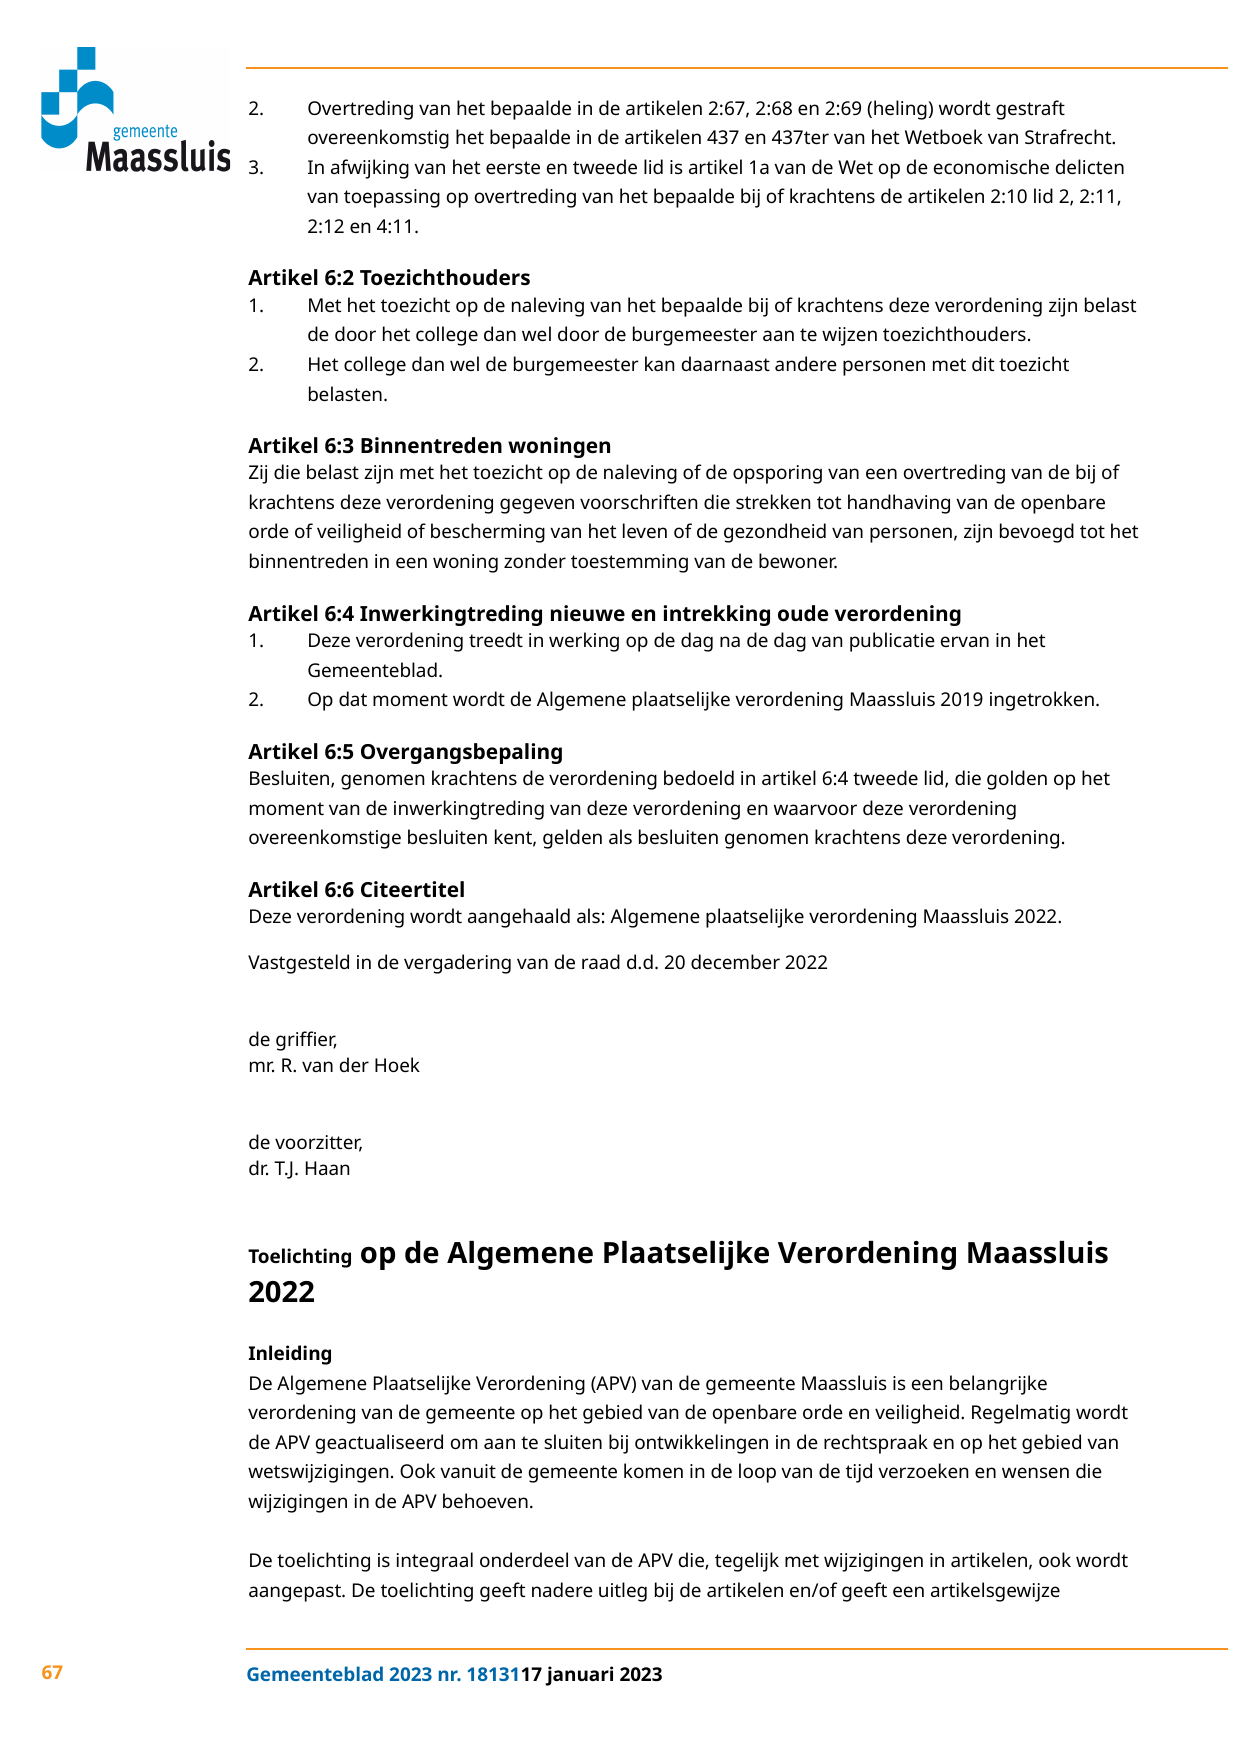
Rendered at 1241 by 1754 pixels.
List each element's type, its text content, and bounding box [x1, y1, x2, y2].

text Deze verordening wordt aangehaald als: Algemene plaatselijke verordening Maassluis 2022. [248, 903, 1152, 929]
text Toelichting op de Algemene Plaatselijke Verordening Maassluis 2022 [248, 1232, 1152, 1311]
picture [41, 47, 231, 172]
picture [41, 47, 77, 92]
list In afwijking van het eerste en tweede lid is artikel 1a van de Wet op de economische delicten van toepassing op overtreding van het bepaalde bij of krachtens de artikelen 2:10 lid 2, 2:11, 2:12 en 4:11. [248, 154, 1152, 239]
list Deze verordening treedt in werking op de dag na de dag van publicatie ervan in het Gemeenteblad. [248, 627, 1152, 682]
text Vastgesteld in de vergadering van de raad d.d. 20 december 2022 [248, 949, 1152, 974]
text de griffier, [248, 1026, 1152, 1052]
text De Algemene Plaatselijke Verordening (APV) van de gemeente Maassluis is een belangrijke verordening van de gemeente op het gebied van de openbare orde en veiligheid. Regelmatig wordt de APV geactualiseerd om aan te sluiten bij ontwikkelingen in de rechtspraak en op het gebied van wetswijzigingen. Ook vanuit de gemeente komen in de loop van de tijd verzoeken en wensen die wijzigingen in de APV behoeven. [248, 1370, 1152, 1514]
text Besluiten, genomen krachtens de verordening bedoeld in artikel 6:4 tweede lid, die golden op het moment van de inwerkingtreding van deze verordening en waarvoor deze verordening overeenkomstige besluiten kent, gelden als besluiten genomen krachtens deze verordening. [248, 765, 1152, 850]
text De toelichting is integraal onderdeel van de APV die, tegelijk met wijzigingen in artikelen, ook wordt aangepast. De toelichting geeft nadere uitleg bij de artikelen en/of geeft een artikelsgewijze [248, 1547, 1152, 1603]
text Artikel 6:4 Inwerkingtreding nieuwe en intrekking oude verordening [248, 599, 1152, 627]
text Zij die belast zijn met het toezicht op de naleving of de opsporing van een overtreding van de bij of krachtens deze verordening gegeven voorschriften die strekken tot handhaving van de openbare orde of veiligheid of bescherming van het leven of de gezondheid van personen, zijn bevoegd tot het binnentreden in een woning zonder toestemming van de bewoner. [248, 459, 1152, 574]
list Het college dan wel de burgemeester kan daarnaast andere personen met dit toezicht belasten. [248, 351, 1152, 406]
text Artikel 6:6 Citeertitel [248, 875, 1152, 903]
list Met het toezicht op de naleving van het bepaalde bij of krachtens deze verordening zijn belast de door het college dan wel door de burgemeester aan te wijzen toezichthouders. [248, 292, 1152, 347]
list Overtreding van het bepaalde in de artikelen 2:67, 2:68 en 2:69 (heling) wordt gestraft overeenkomstig het bepaalde in de artikelen 437 en 437ter van het Wetboek van Strafrecht. [248, 95, 1152, 150]
text Inleiding [248, 1340, 1152, 1366]
text Artikel 6:5 Overgangsbepaling [248, 737, 1152, 765]
text dr. T.J. Haan [248, 1155, 1152, 1180]
text Artikel 6:3 Binnentreden woningen [248, 431, 1152, 459]
text Artikel 6:2 Toezichthouders [248, 263, 1152, 292]
list Op dat moment wordt de Algemene plaatselijke verordening Maassluis 2019 ingetrokken. [248, 686, 1152, 712]
text de voorzitter, [248, 1129, 1152, 1155]
text mr. R. van der Hoek [248, 1052, 1152, 1077]
